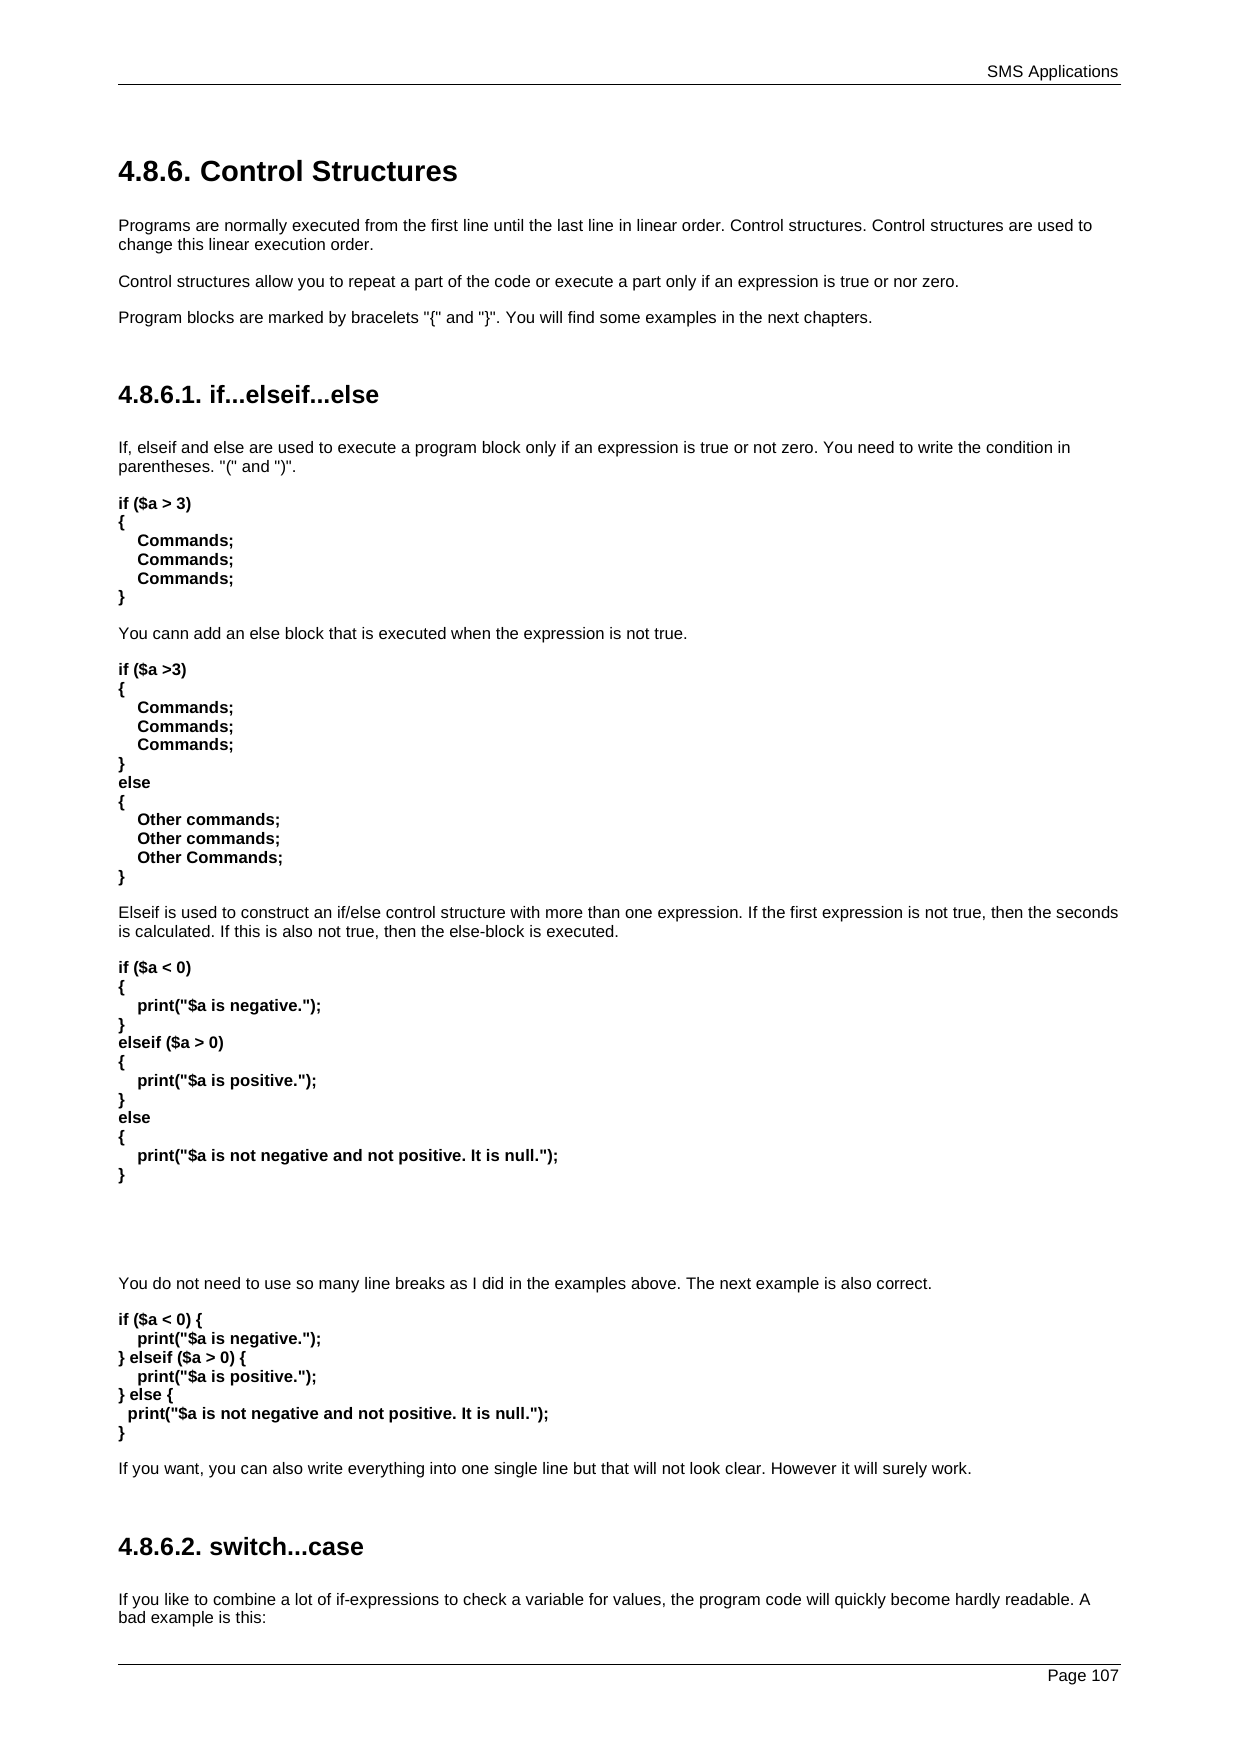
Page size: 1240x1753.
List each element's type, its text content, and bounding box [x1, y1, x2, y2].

subtitle switch...case [118, 1532, 1121, 1561]
subtitle if...elseif...else [118, 381, 1121, 409]
text If, elseif and else are used to execute a program block only if an expression is true or not zero. You need to write the condition in parentheses. "(" and ")". [118, 439, 1121, 476]
text if ($a >3) { Commands; Commands; Commands; } else { Other commands; Other commands; Other Commands; } [118, 661, 1121, 886]
subtitle Control Structures [118, 154, 1121, 187]
text if ($a < 0) { print("$a is negative."); } elseif ($a > 0) { print("$a is positive."); } else { print("$a is not negative and not positive. It is null."); } [118, 1311, 1121, 1442]
text You cann add an else block that is executed when the expression is not true. [118, 624, 1121, 643]
text Elseif is used to construct an if/else control structure with more than one expression. If the first expression is not true, then the seconds is calculated. If this is also not true, then the else-block is executed. [118, 903, 1121, 941]
text If you want, you can also write everything into one single line but that will not look clear. However it will surely work. [118, 1459, 1121, 1478]
text If you like to combine a lot of if-expressions to check a variable for values, the program code will quickly become hardly readable. A bad example is this: [118, 1590, 1121, 1627]
text Program blocks are marked by bracelets "{" and "}". You will find some examples in the next chapters. [118, 308, 1121, 327]
text Programs are normally executed from the first line until the last line in linear order. Control structures. Control structures are used to change this linear execution order. [118, 217, 1121, 254]
text if ($a > 3) { Commands; Commands; Commands; } [118, 494, 1121, 606]
text You do not need to use so many line breaks as I did in the examples above. The next example is also correct. [118, 1274, 1121, 1293]
text Control structures allow you to repeat a part of the code or execute a part only if an expression is true or nor zero. [118, 272, 1121, 291]
text if ($a < 0) { print("$a is negative."); } elseif ($a > 0) { print("$a is positive."); } else { print("$a is not negative and not positive. It is null."); } [118, 958, 1121, 1183]
